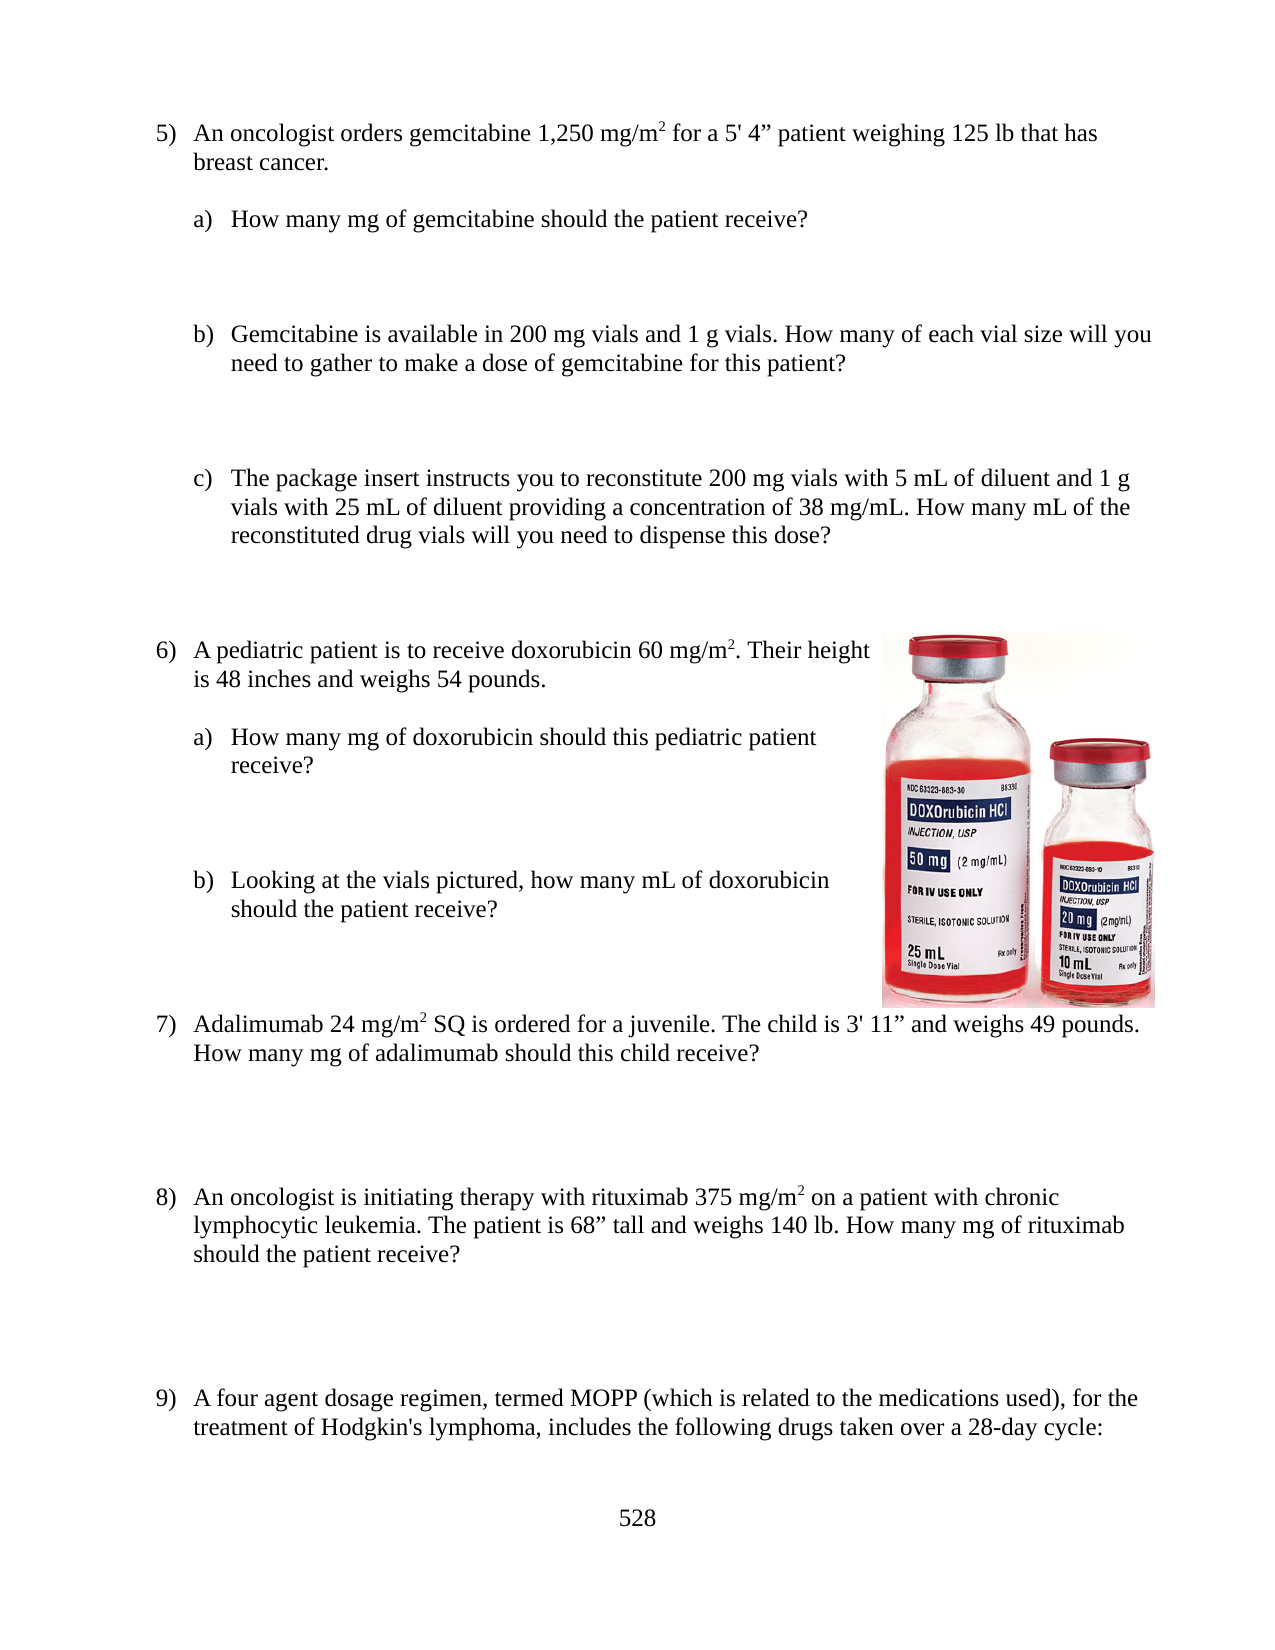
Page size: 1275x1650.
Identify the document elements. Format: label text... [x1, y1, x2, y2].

list A four agent dosage regimen, termed MOPP (which is related to the medications used), for the treatment of Hodgkin's lymphoma, includes the following drugs taken over a 28-day cycle: [156, 1383, 1157, 1441]
list How many mg of doxorubicin should this pediatric patient receive? [193, 722, 882, 779]
list Adalimumab 24 mg/m2 SQ is ordered for a juvenile. The child is 3' 11” and weighs 49 pounds. How many mg of adalimumab should this child receive? [156, 1009, 1157, 1067]
list An oncologist orders gemcitabine 1,250 mg/m2 for a 5' 4” patient weighing 125 lb that has breast cancer. [156, 118, 1157, 176]
picture [882, 632, 1155, 1008]
list How many mg of gemcitabine should the patient receive? [193, 204, 1157, 233]
list Gemcitabine is available in 200 mg vials and 1 g vials. How many of each vial size will you need to gather to make a dose of gemcitabine for this patient? [193, 319, 1157, 377]
list Looking at the vials pictured, how many mL of doxorubicin should the patient receive? [193, 866, 882, 923]
list A pediatric patient is to receive doxorubicin 60 mg/m2. Their height is 48 inches and weighs 54 pounds. [156, 636, 882, 693]
list An oncologist is initiating therapy with rituximab 375 mg/m2 on a patient with chronic lymphocytic leukemia. The patient is 68” tall and weighs 140 lb. How many mg of rituximab should the patient receive? [156, 1182, 1157, 1268]
list The package insert instructs you to reconstitute 200 mg vials with 5 mL of diluent and 1 g vials with 25 mL of diluent providing a concentration of 38 mg/mL. How many mL of the reconstituted drug vials will you need to dispense this dose? [193, 463, 1157, 549]
